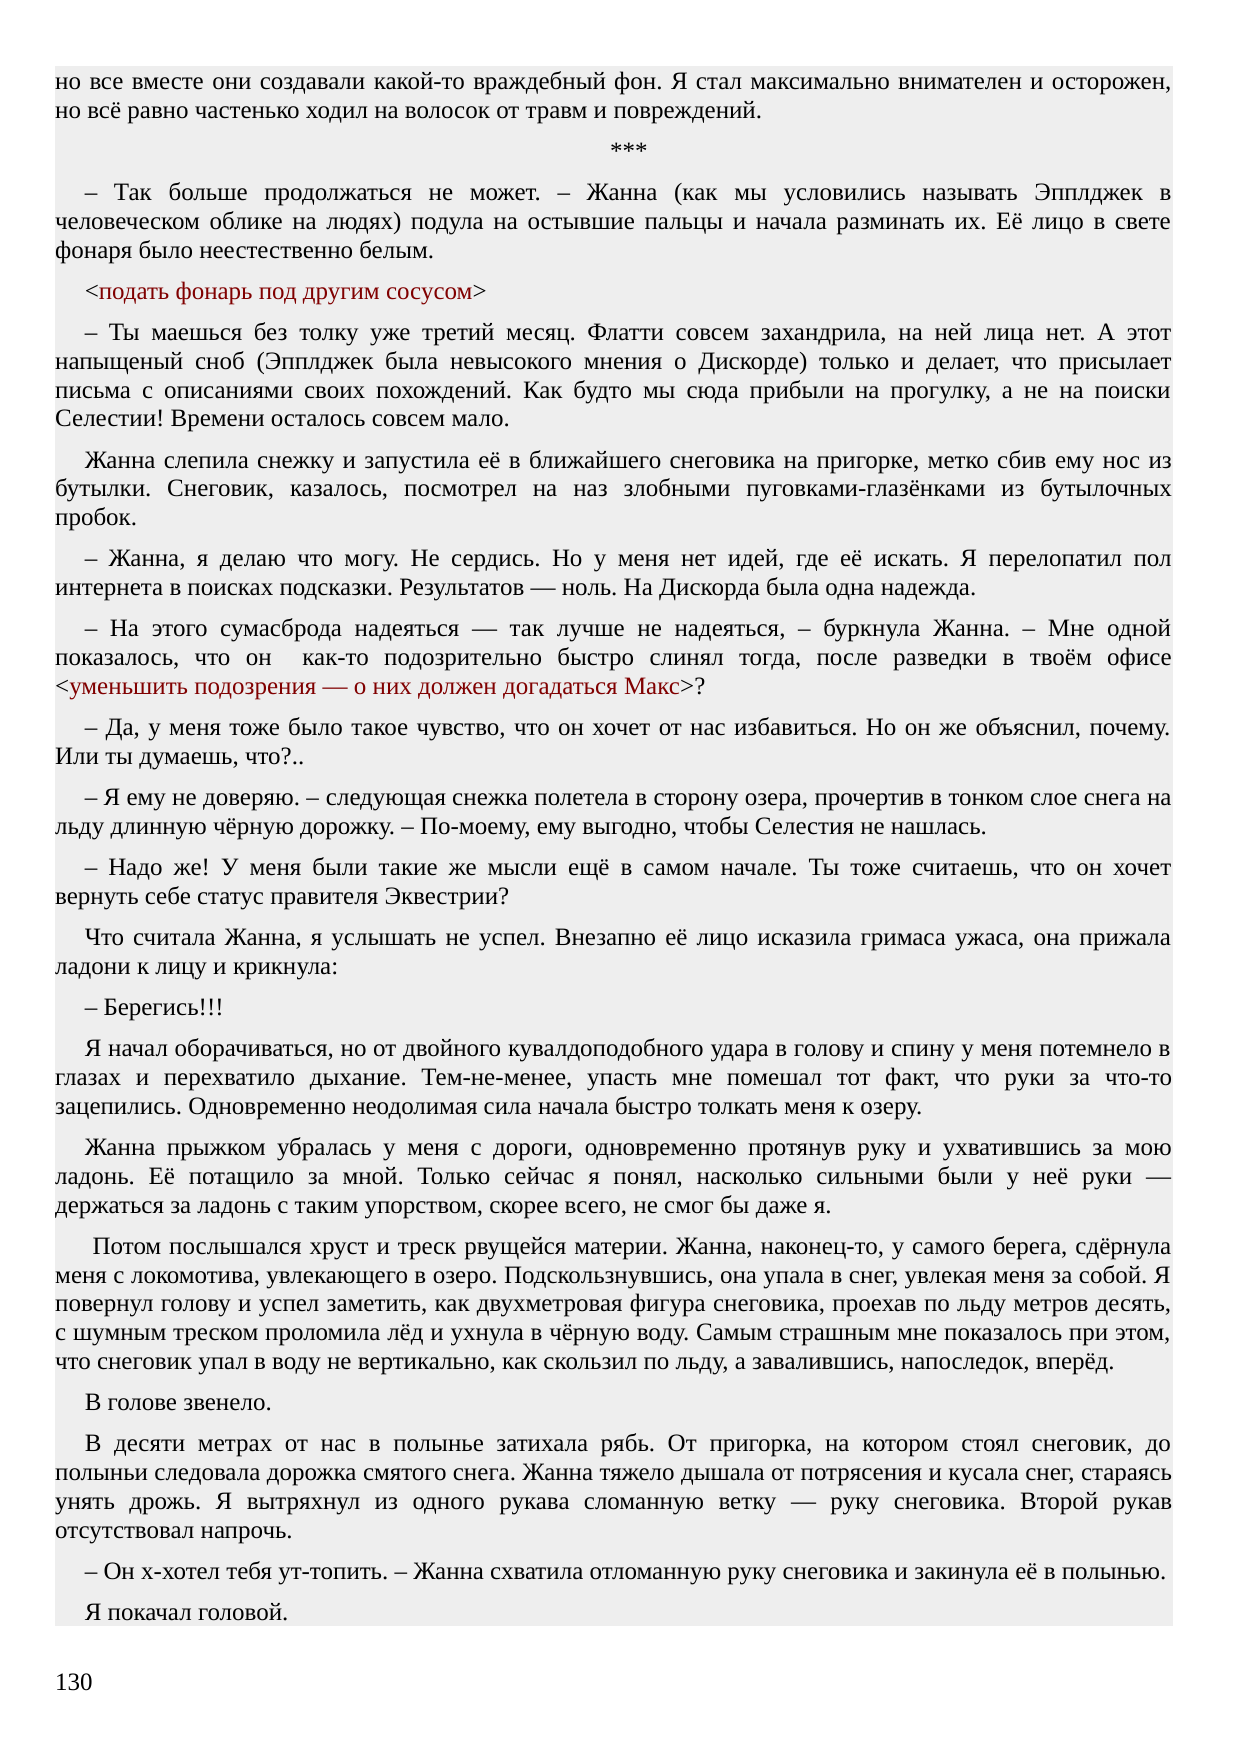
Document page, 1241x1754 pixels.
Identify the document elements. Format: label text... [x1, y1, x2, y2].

text В десяти метрах от нас в полынье затихала рябь. От пригорка, на котором стоял снеговик, до полыньи следовала дорожка смятого снега. Жанна тяжело дышала от потрясения и кусала снег, стараясь унять дрожь. Я вытряхнул из одного рукава сломанную ветку — руку снеговика. Второй рукав отсутствовал напрочь. [55, 1428, 1173, 1543]
text но все вместе они создавали какой-то враждебный фон. Я стал максимально внимателен и осторожен, но всё равно частенько ходил на волосок от травм и повреждений. [55, 66, 1173, 123]
text Я начал оборачиваться, но от двойного кувалдоподобного удара в голову и спину у меня потемнело в глазах и перехватило дыхание. Тем-не-менее, упасть мне помешал тот факт, что руки за что-то зацепились. Одновременно неодолимая сила начала быстро толкать меня к озеру. [55, 1033, 1173, 1120]
text Потом послышался хруст и треск рвущейся материи. Жанна, наконец-то, у самого берега, сдёрнула меня с локомотива, увлекающего в озеро. Подскользнувшись, она упала в снег, увлекая меня за собой. Я повернул голову и успел заметить, как двухметровая фигура снеговика, проехав по льду метров десять, с шумным треском проломила лёд и ухнула в чёрную воду. Самым страшным мне показалось при этом, что снеговик упал в воду не вертикально, как скользил по льду, а завалившись, напоследок, вперёд. [55, 1231, 1173, 1375]
text – На этого сумасброда надеяться — так лучше не надеяться, – буркнула Жанна. – Мне одной показалось, что он как-то подозрительно быстро слинял тогда, после разведки в твоём офисе <уменьшить подозрения — о них должен догадаться Макс>? [55, 613, 1173, 700]
text – Жанна, я делаю что могу. Не сердись. Но у меня нет идей, где её искать. Я перелопатил пол интернета в поисках подсказки. Результатов — ноль. На Дискорда была одна надежда. [55, 543, 1173, 601]
text – Ты маешься без толку уже третий месяц. Флатти совсем захандрила, на ней лица нет. А этот напыщеный сноб (Эпплджек была невысокого мнения о Дискорде) только и делает, что присылает письма с описаниями своих похождений. Как будто мы сюда прибыли на прогулку, а не на поиски Селестии! Времени осталось совсем мало. [55, 317, 1173, 432]
text – Он х-хотел тебя ут-топить. – Жанна схватила отломанную руку снеговика и закинула её в полынью. [55, 1556, 1173, 1585]
text *** [55, 136, 1173, 165]
text В голове звенело. [55, 1387, 1173, 1416]
text <подать фонарь под другим сосусом> [55, 276, 1173, 305]
text – Я ему не доверяю. – следующая снежка полетела в сторону озера, прочертив в тонком слое снега на льду длинную чёрную дорожку. – По-моему, ему выгодно, чтобы Селестия не нашлась. [55, 782, 1173, 840]
text – Да, у меня тоже было такое чувство, что он хочет от нас избавиться. Но он же объяснил, почему. Или ты думаешь, что?.. [55, 712, 1173, 770]
text – Надо же! У меня были такие же мысли ещё в самом начале. Ты тоже считаешь, что он хочет вернуть себе статус правителя Эквестрии? [55, 852, 1173, 910]
text Я покачал головой. [55, 1597, 1173, 1626]
text Жанна прыжком убралась у меня с дороги, одновременно протянув руку и ухватившись за мою ладонь. Её потащило за мной. Только сейчас я понял, насколько сильными были у неё руки — держаться за ладонь с таким упорством, скорее всего, не смог бы даже я. [55, 1132, 1173, 1218]
text Что считала Жанна, я услышать не успел. Внезапно её лицо исказила гримаса ужаса, она прижала ладони к лицу и крикнула: [55, 922, 1173, 980]
text Жанна слепила снежку и запустила её в ближайшего снеговика на пригорке, метко сбив ему нос из бутылки. Снеговик, казалось, посмотрел на наз злобными пуговками-глазёнками из бутылочных пробок. [55, 445, 1173, 531]
text – Так больше продолжаться не может. – Жанна (как мы условились называть Эпплджек в человеческом облике на людях) подула на остывшие пальцы и начала разминать их. Её лицо в свете фонаря было неестественно белым. [55, 177, 1173, 263]
text – Берегись!!! [55, 992, 1173, 1021]
